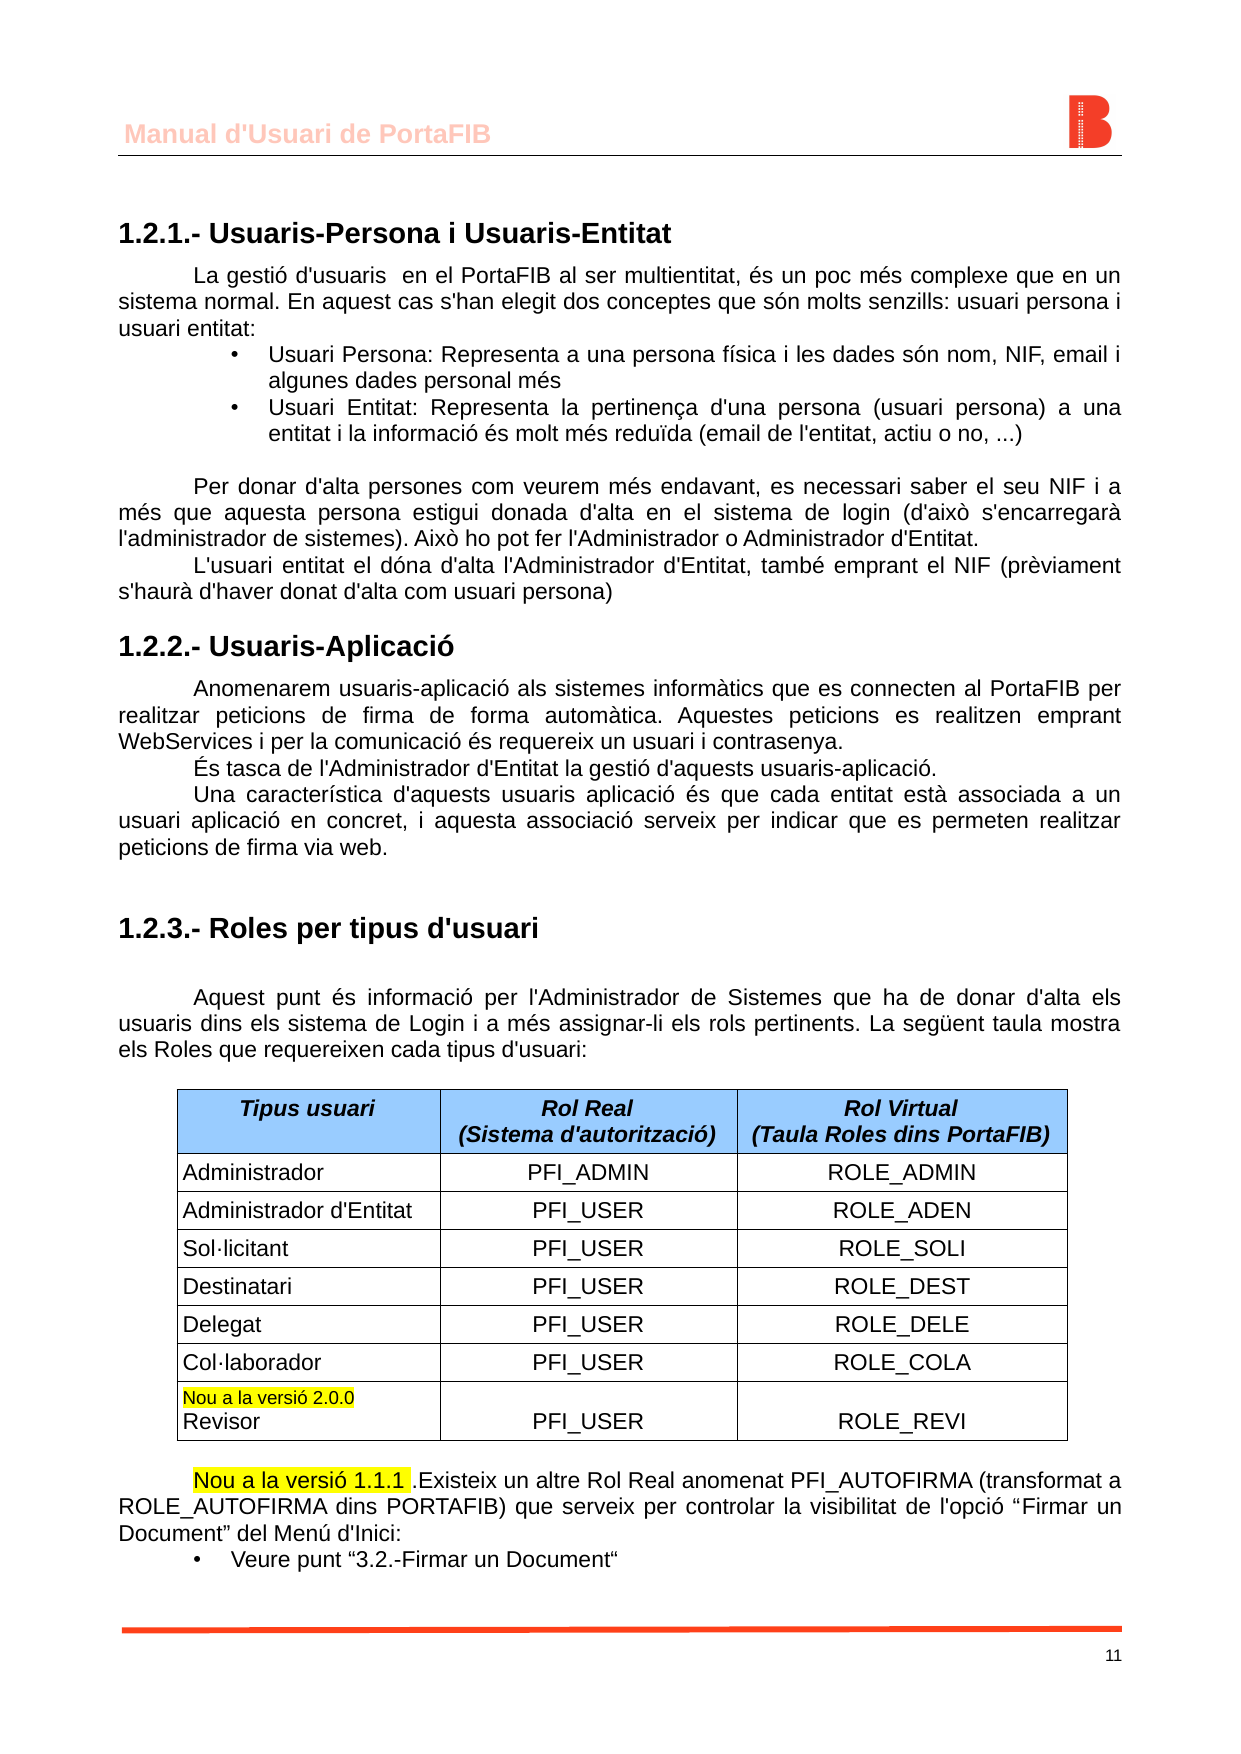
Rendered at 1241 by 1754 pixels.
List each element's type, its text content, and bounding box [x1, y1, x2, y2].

table_cell PFI_USER [441, 1268, 737, 1305]
list Usuari Persona: Representa a una persona física i les dades són nom, NIF, email i algunes dades personal més [231, 341, 1122, 393]
table_cell ROLE_ADMIN [738, 1154, 1067, 1191]
table_cell Sol·licitant [178, 1230, 440, 1267]
text Anomenarem usuaris-aplicació als sistemes informàtics que es connecten al PortaFIB per realitzar peticions de firma de forma automàtica. Aquestes peticions es realitzen emprant WebServices i per la comunicació és requereix un usuari i contrasenya. [118, 675, 1122, 754]
table_cell ROLE_SOLI [738, 1230, 1067, 1267]
table_cell [118, 1191, 177, 1229]
text Per donar d'alta persones com veurem més endavant, es necessari saber el seu NIF i a més que aquesta persona estigui donada d'alta en el sistema de login (d'això s'encarregarà l'administrador de sistemes). Això ho pot fer l'Administrador o Administrador d'Entitat. [118, 473, 1122, 552]
table_cell ROLE_DEST [738, 1268, 1067, 1305]
text És tasca de l'Administrador d'Entitat la gestió d'aquests usuaris-aplicació. [118, 754, 1122, 781]
text L'usuari entitat el dóna d'alta l'Administrador d'Entitat, també emprant el NIF (prèviament s'haurà d'haver donat d'alta com usuari persona) [118, 552, 1122, 604]
table_header [1068, 1089, 1122, 1153]
table_header [118, 1089, 177, 1153]
table_cell ROLE_ADEN [738, 1192, 1067, 1229]
table_cell [118, 1381, 177, 1440]
subtitle Roles per tipus d'usuari [118, 911, 1122, 945]
text Aquest punt és informació per l'Administrador de Sistemes que ha de donar d'alta els usuaris dins els sistema de Login i a més assignar-li els rols pertinents. La següent taula mostra els Roles que requereixen cada tipus d'usuari: [118, 984, 1122, 1063]
table_cell PFI_ADMIN [441, 1154, 737, 1191]
table_cell Destinatari [178, 1268, 440, 1305]
table_cell [118, 1153, 177, 1191]
table_cell Administrador d'Entitat [178, 1192, 440, 1229]
table_cell ROLE_DELE [738, 1306, 1067, 1343]
table_cell [118, 1305, 177, 1343]
table_cell Nou a la versió 2.0.0 Revisor [178, 1382, 440, 1440]
list Usuari Entitat: Representa la pertinença d'una persona (usuari persona) a una entitat i la informació és molt més reduïda (email de l'entitat, actiu o no, ...) [231, 393, 1122, 446]
list Veure punt “3.2Firmar un Document“ [193, 1546, 1122, 1572]
table_cell [1068, 1381, 1122, 1440]
table_header Rol Virtual (Taula Roles dins PortaFIB) [738, 1090, 1067, 1153]
table_header Tipus usuari [178, 1090, 440, 1153]
table_cell Delegat [178, 1306, 440, 1343]
table_cell Administrador [178, 1154, 440, 1191]
table_cell [1068, 1267, 1122, 1305]
table_cell [118, 1343, 177, 1381]
table_cell PFI_USER [441, 1306, 737, 1343]
table_cell [1068, 1191, 1122, 1229]
table_cell ROLE_COLA [738, 1344, 1067, 1381]
table_cell PFI_USER [441, 1230, 737, 1267]
table_cell ROLE_REVI [738, 1382, 1067, 1440]
table_cell [118, 1267, 177, 1305]
table_cell PFI_USER [441, 1344, 737, 1381]
table_cell [1068, 1343, 1122, 1381]
subtitle Usuaris-Persona i Usuaris-Entitat [118, 216, 1122, 249]
table_cell PFI_USER [441, 1192, 737, 1229]
table_cell [118, 1229, 177, 1267]
text Nou a la versió 1.1.1 .Existeix un altre Rol Real anomenat PFI_AUTOFIRMA (transformat a ROLE_AUTOFIRMA dins PORTAFIB) que serveix per controlar la visibilitat de l'opció “Firmar un Document” del Menú d'Inici: [118, 1467, 1122, 1546]
table_cell Col·laborador [178, 1344, 440, 1381]
table_header Rol Real (Sistema d'autorització) [441, 1090, 737, 1153]
picture [1063, 94, 1117, 150]
table_cell PFI_USER [441, 1382, 737, 1440]
text La gestió d'usuaris en el PortaFIB al ser multientitat, és un poc més complexe que en un sistema normal. En aquest cas s'han elegit dos conceptes que són molts senzills: usuari persona i usuari entitat: [118, 262, 1122, 341]
table_cell [1068, 1229, 1122, 1267]
table_cell [1068, 1153, 1122, 1191]
table_cell [1068, 1305, 1122, 1343]
text Una característica d'aquests usuaris aplicació és que cada entitat està associada a un usuari aplicació en concret, i aquesta associació serveix per indicar que es permeten realitzar peticions de firma via web. [118, 781, 1122, 860]
subtitle Usuaris-Aplicació [118, 629, 1122, 663]
